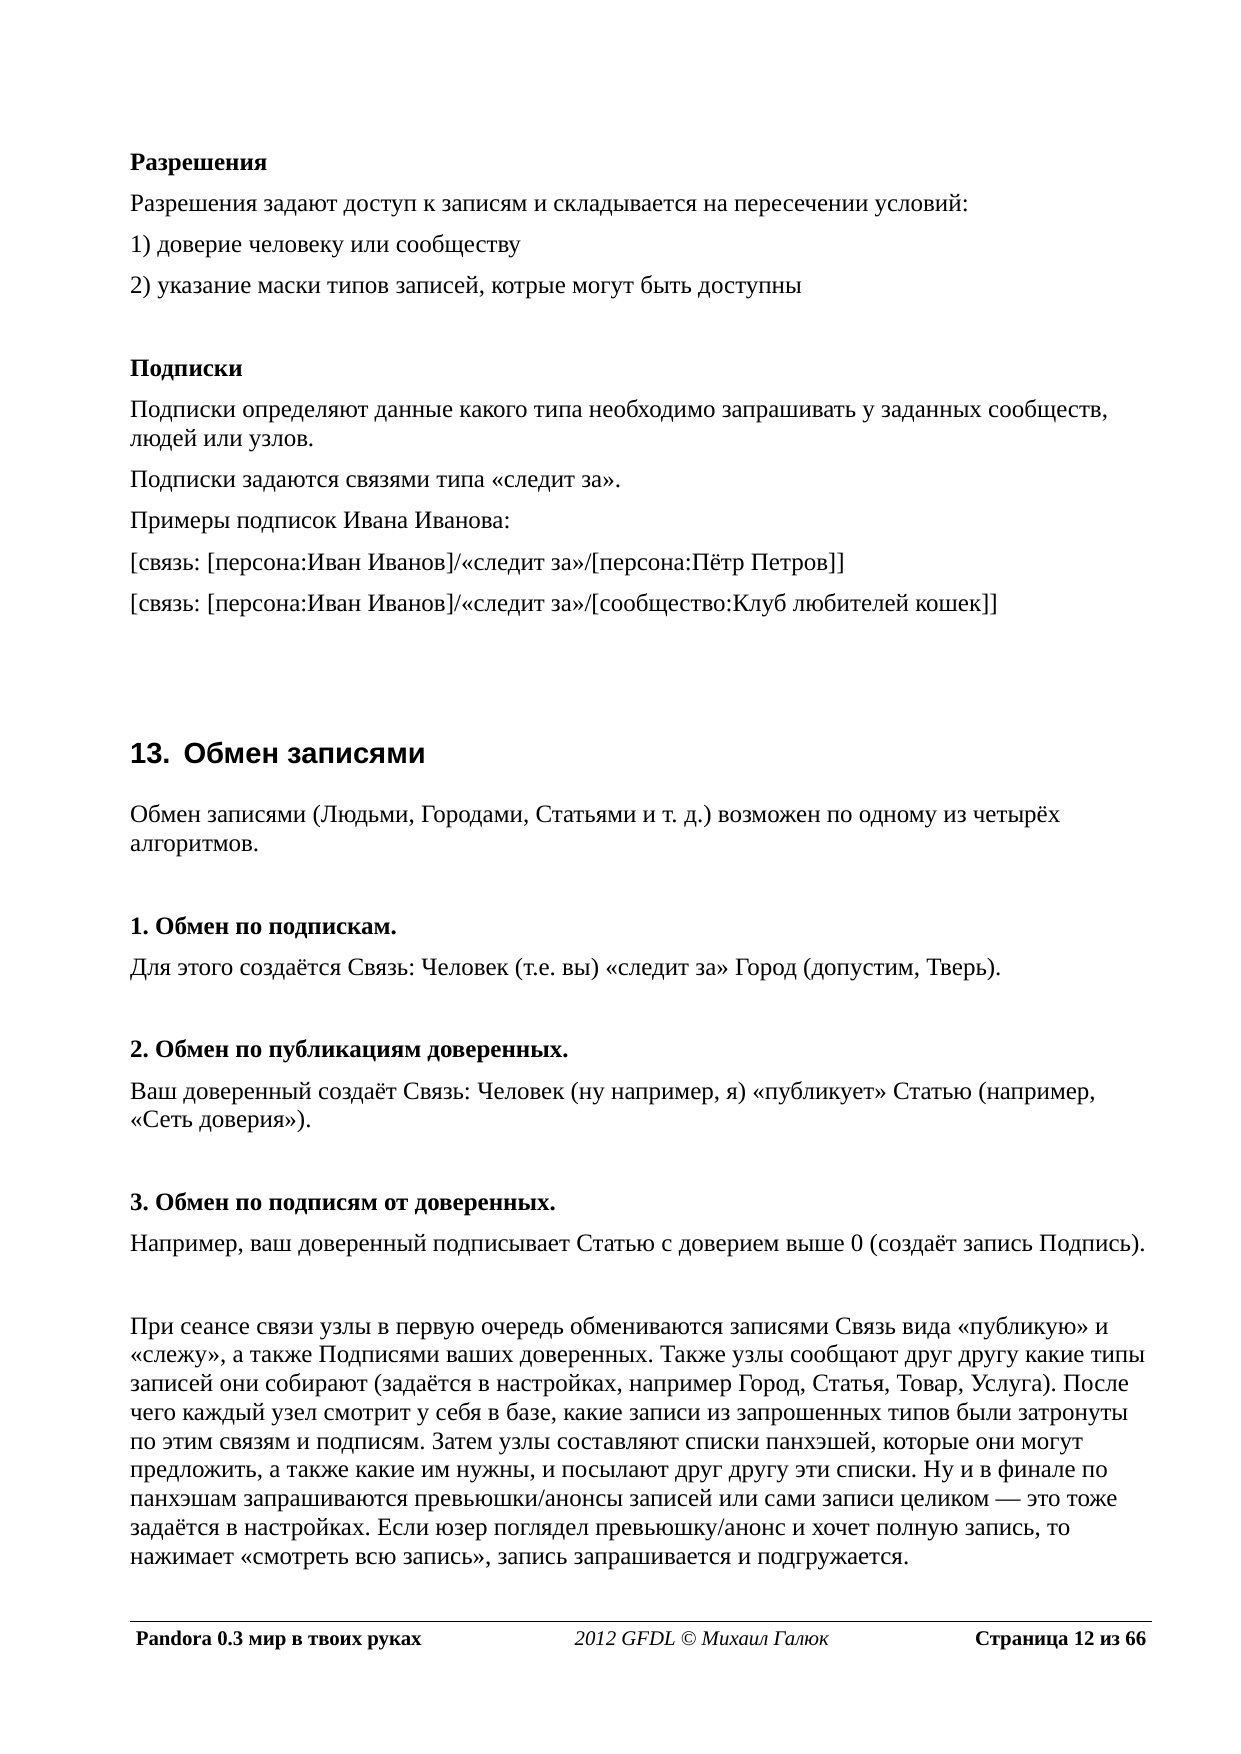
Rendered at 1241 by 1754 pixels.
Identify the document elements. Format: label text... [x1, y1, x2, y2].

text Разрешения [130, 147, 1152, 176]
text Подписки определяют данные какого типа необходимо запрашивать у заданных сообществ, людей или узлов. [130, 394, 1152, 452]
text Примеры подписок Ивана Иванова: [130, 506, 1152, 534]
text 1) доверие человеку или сообществу [130, 229, 1152, 258]
text При сеансе связи узлы в первую очередь обмениваются записями Связь вида «публикую» и «слежу», а также Подписями ваших доверенных. Также узлы сообщают друг другу какие типы записей они собирают (задаётся в настройках, например Город, Статья, Товар, Услуга). После чего каждый узел смотрит у себя в базе, какие записи из запрошенных типов были затронуты по этим связям и подписям. Затем узлы составляют списки панхэшей, которые они могут предложить, а также какие им нужны, и посылают друг другу эти списки. Ну и в финале по панхэшам запрашиваются превьюшки/анонсы записей или сами записи целиком — это тоже задаётся в настройках. Если юзер поглядел превьюшку/анонс и хочет полную запись, то нажимает «смотреть всю запись», запись запрашивается и подгружается. [130, 1311, 1152, 1569]
subtitle Обмен записями [130, 736, 1152, 769]
text 3. Обмен по подписям от доверенных. [130, 1187, 1152, 1216]
text 1. Обмен по подпискам. [130, 911, 1152, 939]
text Обмен записями (Людьми, Городами, Статьями и т. д.) возможен по одному из четырёх алгоритмов. [130, 799, 1152, 857]
text Ваш доверенный создаёт Связь: Человек (ну например, я) «публикует» Статью (например, «Сеть доверия»). [130, 1076, 1152, 1133]
text [связь: [персона:Иван Иванов]/«следит за»/[сообщество:Клуб любителей кошек]] [130, 588, 1152, 617]
text Для этого создаётся Связь: Человек (т.е. вы) «следит за» Город (допустим, Тверь). [130, 952, 1152, 981]
text Например, ваш доверенный подписывает Статью с доверием выше 0 (создаёт запись Подпись). [130, 1228, 1152, 1257]
text Подписки [130, 353, 1152, 382]
text Разрешения задают доступ к записям и складывается на пересечении условий: [130, 188, 1152, 217]
text 2) указание маски типов записей, котрые могут быть доступны [130, 271, 1152, 299]
text Подписки задаются связями типа «следит за». [130, 464, 1152, 493]
text [связь: [персона:Иван Иванов]/«следит за»/[персона:Пётр Петров]] [130, 547, 1152, 576]
text 2. Обмен по публикациям доверенных. [130, 1034, 1152, 1063]
